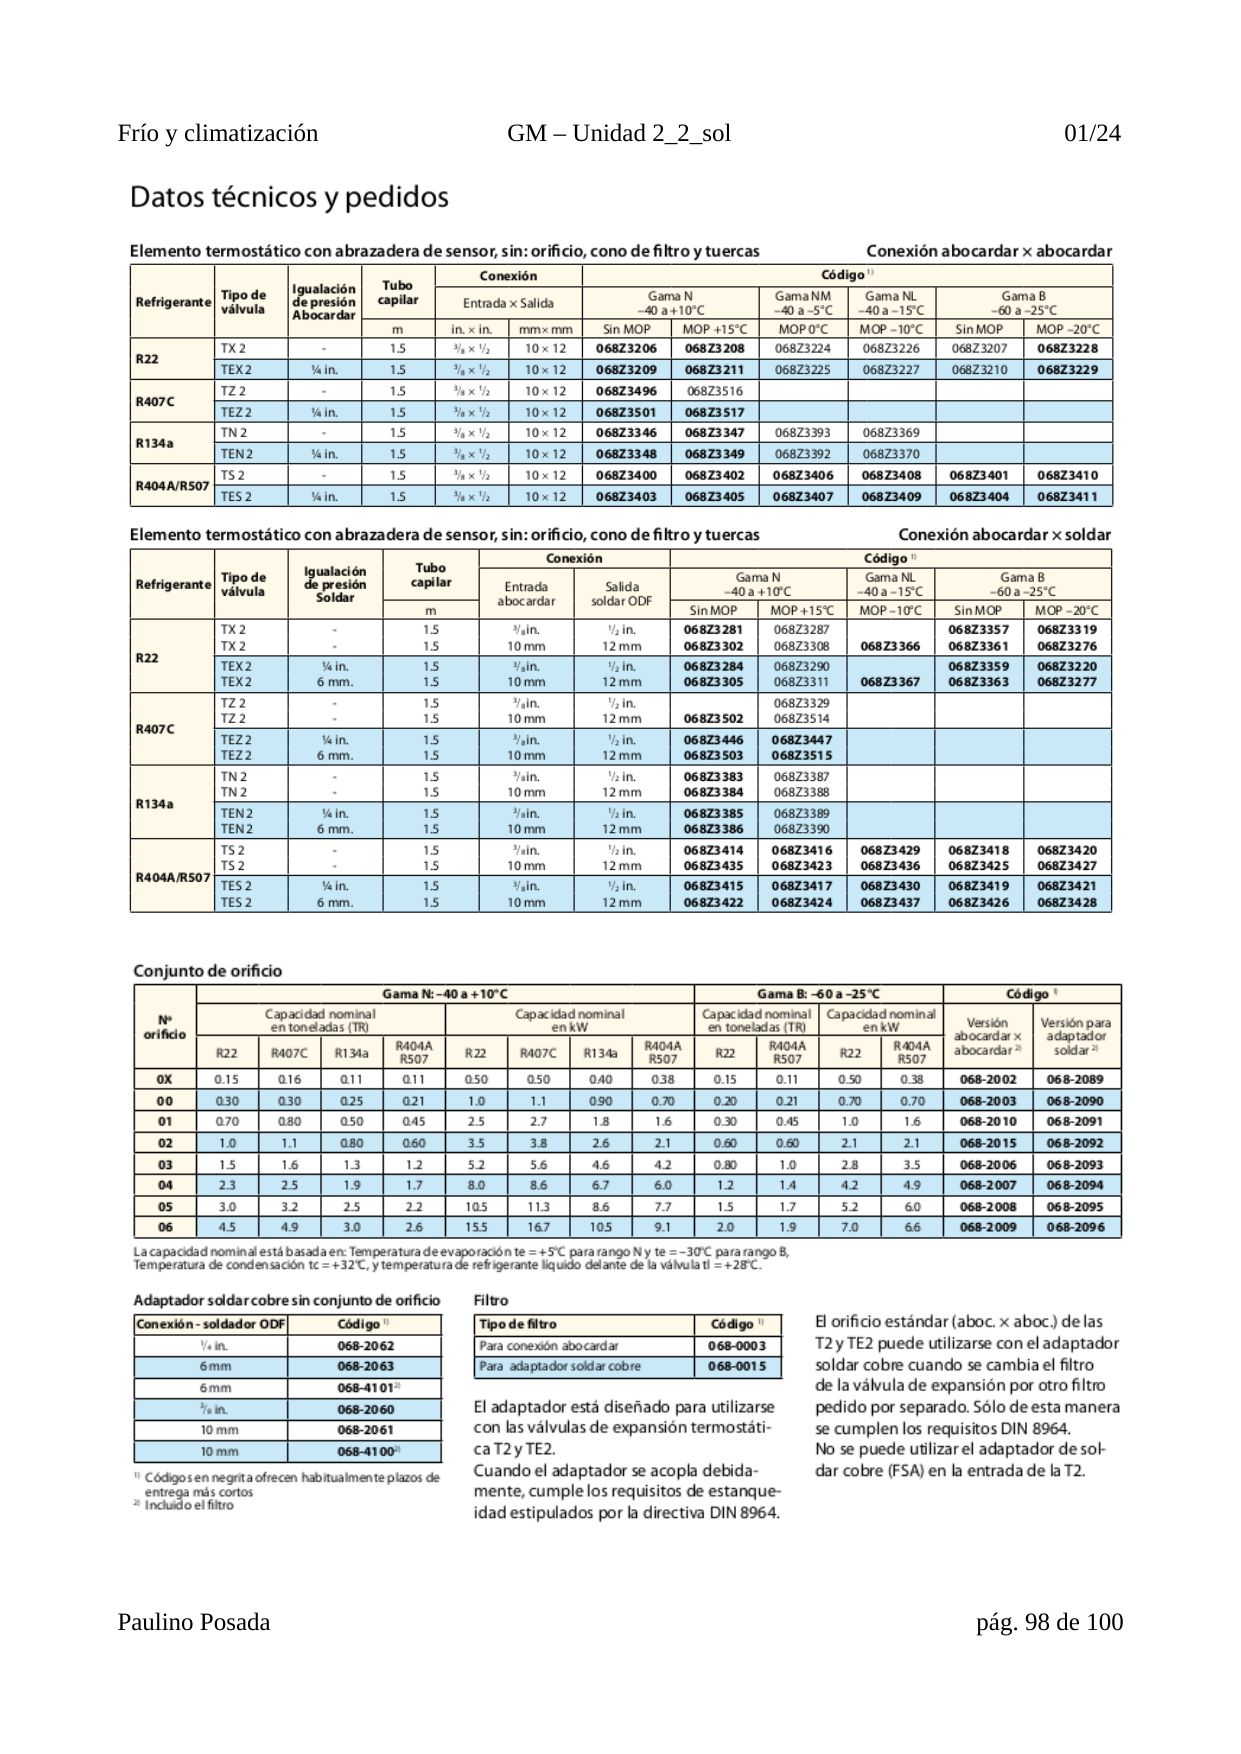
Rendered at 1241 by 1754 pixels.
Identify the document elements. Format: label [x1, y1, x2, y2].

picture [128, 959, 1134, 1530]
picture [118, 176, 1123, 920]
